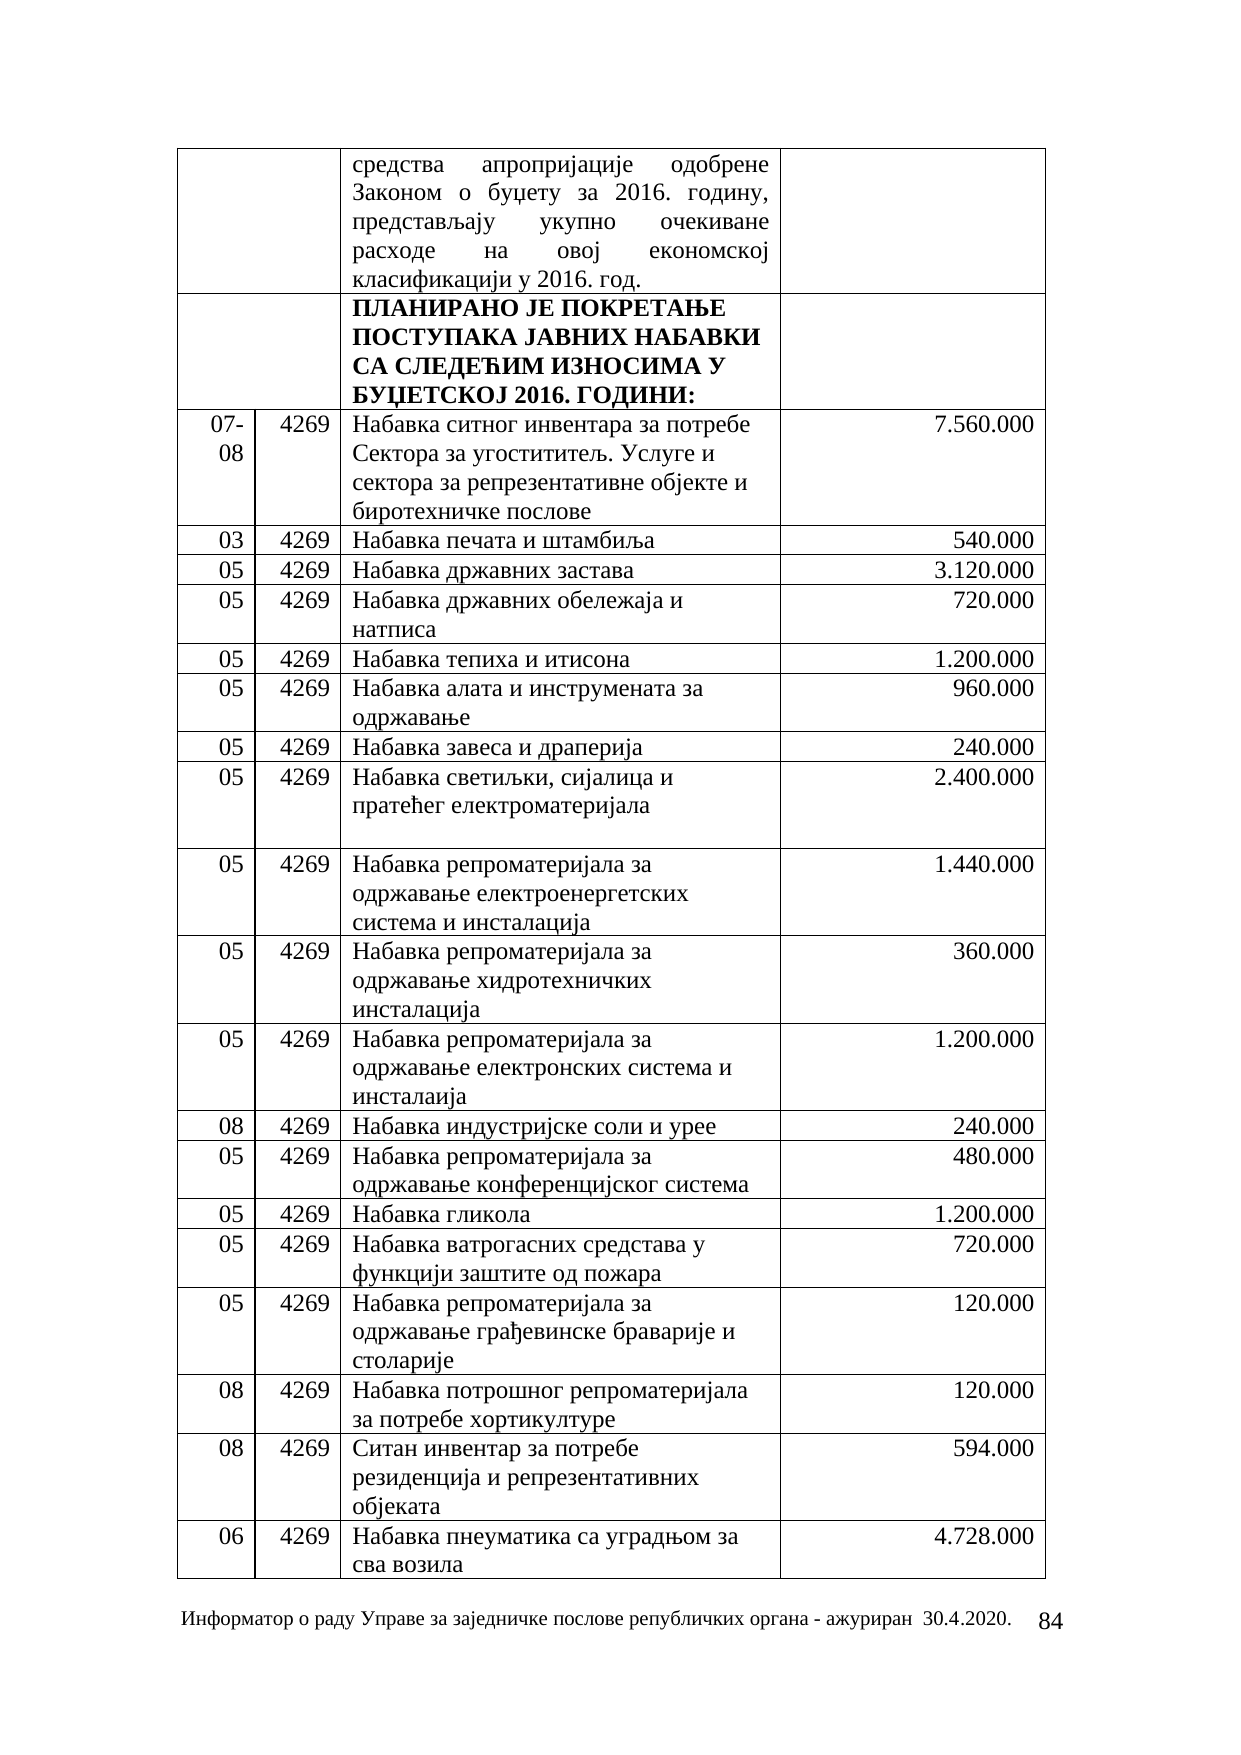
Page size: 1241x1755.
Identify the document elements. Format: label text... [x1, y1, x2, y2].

table_cell 594.000 [781, 1434, 1045, 1520]
table_cell 4.728.000 [781, 1521, 1045, 1578]
table_cell [178, 294, 340, 408]
table_cell средства апропријације одобрене Законом о буџету за 2016. годину, представљају укупно очекиване расходе на овој економској класификацији у 2016. год. [341, 149, 780, 292]
table_cell Набавка тепиха и итисона [341, 644, 780, 672]
table_cell Набавка индустријске соли и урее [341, 1111, 780, 1140]
table_cell 360.000 [781, 936, 1045, 1023]
table_cell 1.200.000 [781, 1024, 1045, 1110]
table_cell 05 [178, 762, 254, 848]
table_cell 4269 [256, 1199, 340, 1228]
table_cell 4269 [256, 936, 340, 1023]
table_cell 05 [178, 1288, 254, 1374]
table_cell 05 [178, 585, 254, 643]
table_cell 4269 [256, 1375, 340, 1432]
table_cell 08 [178, 1434, 254, 1520]
table_cell 4269 [256, 1229, 340, 1287]
table_cell 4269 [256, 849, 340, 935]
table_cell 05 [178, 644, 254, 672]
table_cell 4269 [256, 732, 340, 761]
table_cell Набавка пнеуматика са уградњом за сва возила [341, 1521, 780, 1578]
table_cell 4269 [256, 644, 340, 672]
table_cell 4269 [256, 526, 340, 554]
table_cell 480.000 [781, 1141, 1045, 1198]
table_cell 4269 [256, 762, 340, 848]
table_cell [781, 149, 1045, 292]
table_cell Набавка репроматеријала за одржавање конференцијског система [341, 1141, 780, 1198]
table_cell 07-08 [178, 410, 254, 524]
table_cell 4269 [256, 1434, 340, 1520]
table_cell 4269 [256, 410, 340, 524]
table_cell Набавка завеса и драперија [341, 732, 780, 761]
table_cell Набавка потрошног репроматеријала за потребе хортикултуре [341, 1375, 780, 1432]
table_cell 4269 [256, 1111, 340, 1140]
table_cell 7.560.000 [781, 410, 1045, 524]
table_cell Набавка репроматеријала за одржавање грађевинске браварије и столарије [341, 1288, 780, 1374]
table_cell 4269 [256, 1288, 340, 1374]
table_cell [178, 149, 340, 292]
table_cell ПЛАНИРАНО ЈЕ ПОКРЕТАЊЕ ПОСТУПАКА ЈАВНИХ НАБАВКИ СА СЛЕДЕЋИМ ИЗНОСИМА У БУЏЕТСКОЈ 2016. ГОДИНИ: [341, 294, 780, 408]
table_cell 240.000 [781, 1111, 1045, 1140]
table_cell [781, 294, 1045, 408]
table_cell 4269 [256, 585, 340, 643]
table_cell 05 [178, 674, 254, 731]
table_cell 4269 [256, 1141, 340, 1198]
table_cell 05 [178, 555, 254, 584]
table_cell 4269 [256, 1024, 340, 1110]
table_cell Набавка репроматеријала за одржавање електронских система и инсталаија [341, 1024, 780, 1110]
table_cell 05 [178, 1024, 254, 1110]
table_cell 720.000 [781, 585, 1045, 643]
table_cell 05 [178, 1141, 254, 1198]
table_cell 540.000 [781, 526, 1045, 554]
table_cell 120.000 [781, 1288, 1045, 1374]
table_cell 120.000 [781, 1375, 1045, 1432]
table_cell 08 [178, 1375, 254, 1432]
table_cell 05 [178, 849, 254, 935]
table_cell 08 [178, 1111, 254, 1140]
table_cell Набавка ситног инвентара за потребе Сектора за угостититељ. Услуге и сектора за репрезентативне објекте и биротехничке послове [341, 410, 780, 524]
table_cell 4269 [256, 555, 340, 584]
table_cell 720.000 [781, 1229, 1045, 1287]
table_cell Набавка репроматеријала за одржавање електроенергетских система и инсталација [341, 849, 780, 935]
table_cell 05 [178, 732, 254, 761]
table_cell Набавка државних застава [341, 555, 780, 584]
table_cell 2.400.000 [781, 762, 1045, 848]
table_cell Набавка гликола [341, 1199, 780, 1228]
table_cell 1.200.000 [781, 1199, 1045, 1228]
table_cell 1.440.000 [781, 849, 1045, 935]
table_cell 05 [178, 936, 254, 1023]
table_cell 1.200.000 [781, 644, 1045, 672]
table_cell 960.000 [781, 674, 1045, 731]
table_cell Набавка печата и штамбиља [341, 526, 780, 554]
table_cell Набавка алата и инструмената за одржавање [341, 674, 780, 731]
table_cell 4269 [256, 1521, 340, 1578]
table_cell Набавка ватрогасних средстава у функцији заштите од пожара [341, 1229, 780, 1287]
table_cell 4269 [256, 674, 340, 731]
table_cell Набавка светиљки, сијалица и пратећег електроматеријала [341, 762, 780, 848]
table_cell 240.000 [781, 732, 1045, 761]
table_cell 05 [178, 1229, 254, 1287]
table_cell 3.120.000 [781, 555, 1045, 584]
table_cell 05 [178, 1199, 254, 1228]
table_cell Ситан инвентар за потребе резиденција и репрезентативних објеката [341, 1434, 780, 1520]
table_cell Набавка репроматеријала за одржавање хидротехничких инсталација [341, 936, 780, 1023]
table_cell 06 [178, 1521, 254, 1578]
table_cell Набавка државних обележаја и натписа [341, 585, 780, 643]
table_cell 03 [178, 526, 254, 554]
